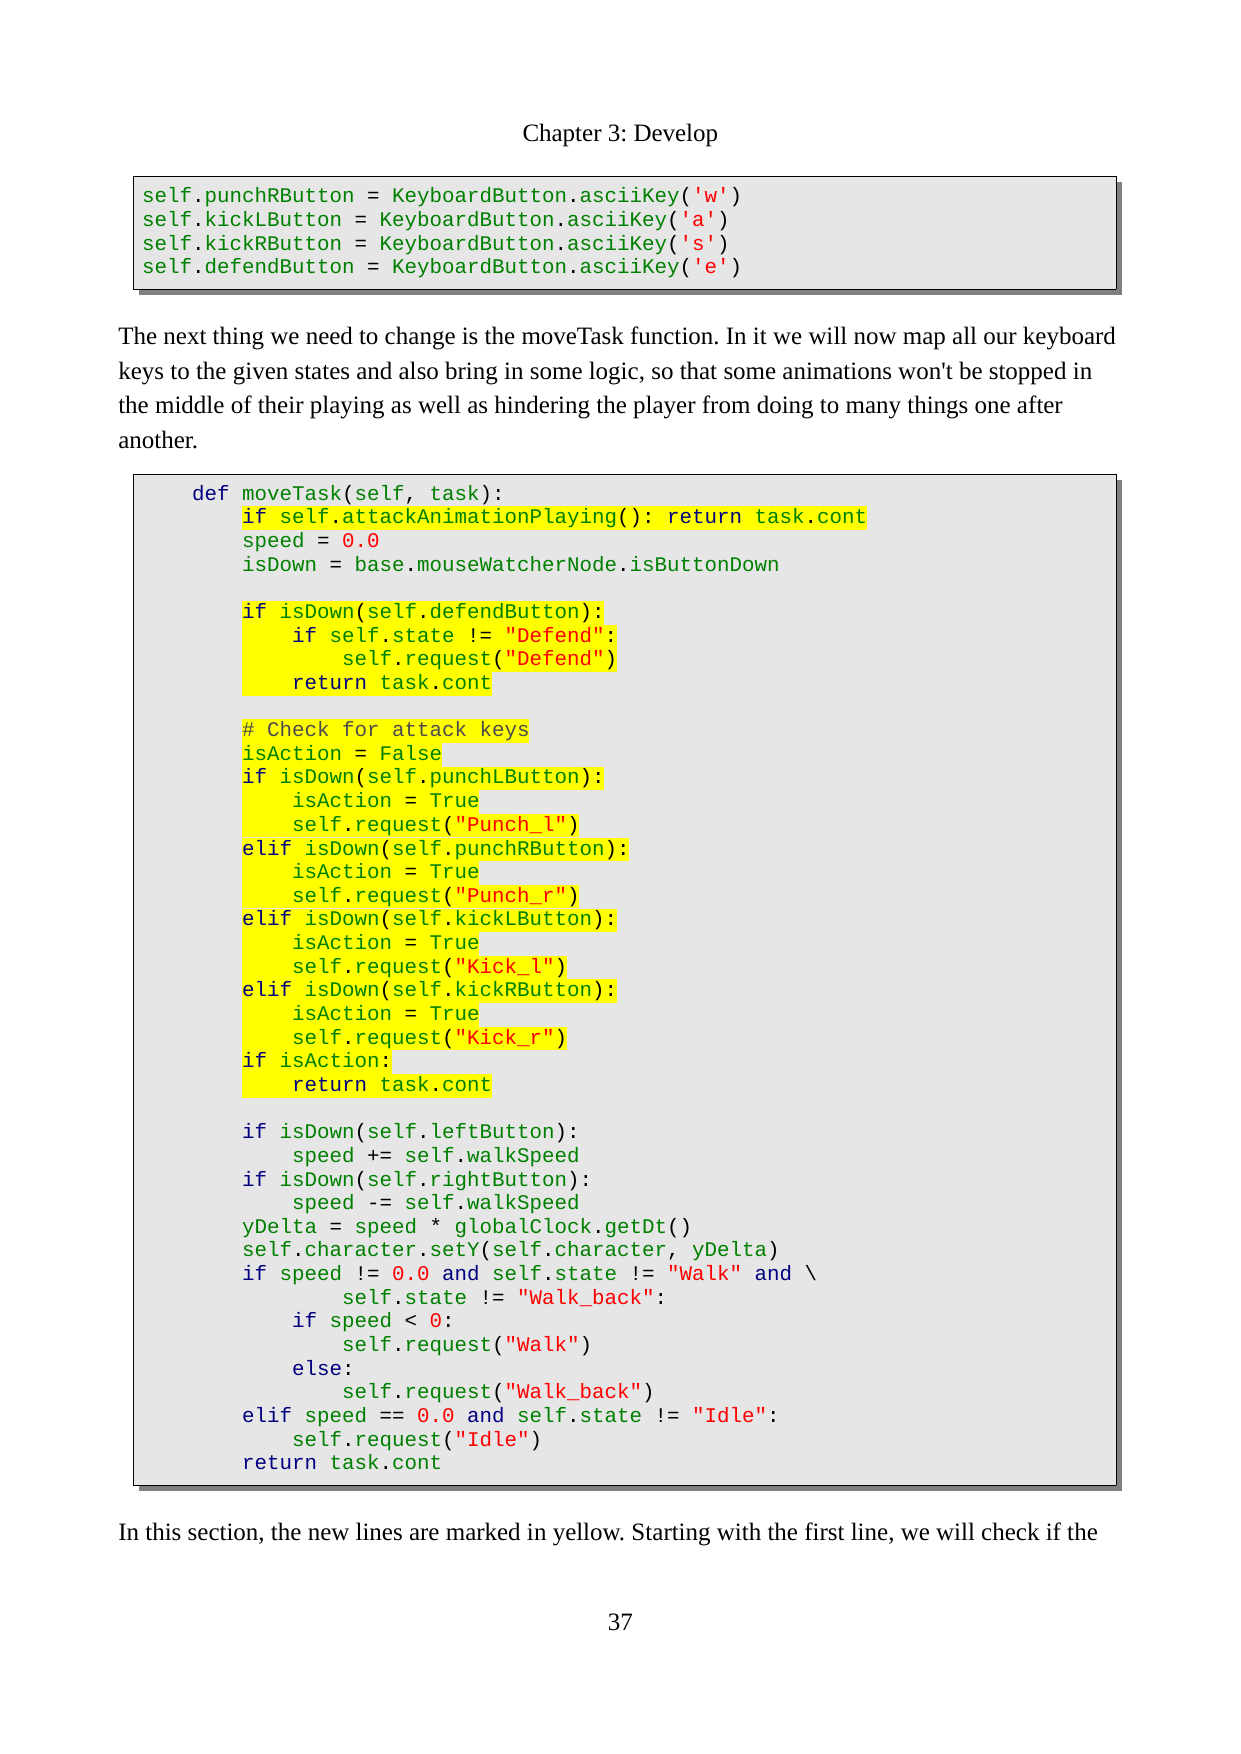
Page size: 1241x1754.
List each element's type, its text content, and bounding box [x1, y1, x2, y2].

text return task.cont [134, 1443, 1116, 1485]
text self.request("Walk") [134, 1325, 1116, 1349]
text if isDown(self.punchLButton): [134, 758, 1116, 781]
text elif speed == 0.0 and self.state != "Idle": [134, 1396, 1116, 1420]
text isAction = False [134, 734, 1116, 758]
text # Check for attack keys [134, 710, 1116, 734]
text self.request("Punch_l") [134, 805, 1116, 828]
text else: [134, 1349, 1116, 1372]
text elif isDown(self.punchRButton): [134, 828, 1116, 852]
text self.request("Kick_r") [134, 1018, 1116, 1041]
text The next thing we need to change is the moveTask function. In it we will now map all our keyboard keys to the given states and also bring in some logic, so that some animations won't be stopped in the middle of their playing as well as hindering the player from doing to many things one after another. [118, 321, 1122, 453]
text speed += self.walkSpeed [134, 1136, 1116, 1159]
text self.state != "Walk_back": [134, 1278, 1116, 1301]
text self.request("Punch_r") [134, 876, 1116, 899]
text self.request("Idle") [134, 1420, 1116, 1443]
text if speed != 0.0 and self.state != "Walk" and \ [134, 1254, 1116, 1278]
text isAction = True [134, 994, 1116, 1018]
text yDelta = speed * globalClock.getDt() [134, 1207, 1116, 1231]
text def moveTask(self, task): [134, 475, 1116, 497]
text if isDown(self.rightButton): [134, 1159, 1116, 1183]
text speed -= self.walkSpeed [134, 1183, 1116, 1207]
text self.request("Kick_l") [134, 947, 1116, 970]
text isAction = True [134, 852, 1116, 876]
text return task.cont [134, 1065, 1116, 1089]
text if isDown(self.defendButton): [134, 592, 1116, 616]
text isAction = True [134, 781, 1116, 805]
text isDown = base.mouseWatcherNode.isButtonDown [134, 545, 1116, 568]
text self.defendButton = KeyboardButton.asciiKey('e') [134, 247, 1116, 289]
text elif isDown(self.kickLButton): [134, 899, 1116, 923]
text if isAction: [134, 1041, 1116, 1065]
text self.kickRButton = KeyboardButton.asciiKey('s') [134, 224, 1116, 247]
text if self.attackAnimationPlaying(): return task.cont [134, 497, 1116, 521]
text self.request("Walk_back") [134, 1372, 1116, 1396]
text isAction = True [134, 923, 1116, 947]
text self.request("Defend") [134, 639, 1116, 663]
text elif isDown(self.kickRButton): [134, 970, 1116, 994]
text speed = 0.0 [134, 521, 1116, 545]
text self.kickLButton = KeyboardButton.asciiKey('a') [134, 200, 1116, 224]
text return task.cont [134, 663, 1116, 687]
text if isDown(self.leftButton): [134, 1112, 1116, 1136]
text In this section, the new lines are marked in yellow. Starting with the first line, we will check if the [118, 1517, 1122, 1546]
text if speed < 0: [134, 1301, 1116, 1325]
text self.character.setY(self.character, yDelta) [134, 1231, 1116, 1254]
text self.punchRButton = KeyboardButton.asciiKey('w') [134, 177, 1116, 200]
text if self.state != "Defend": [134, 616, 1116, 639]
